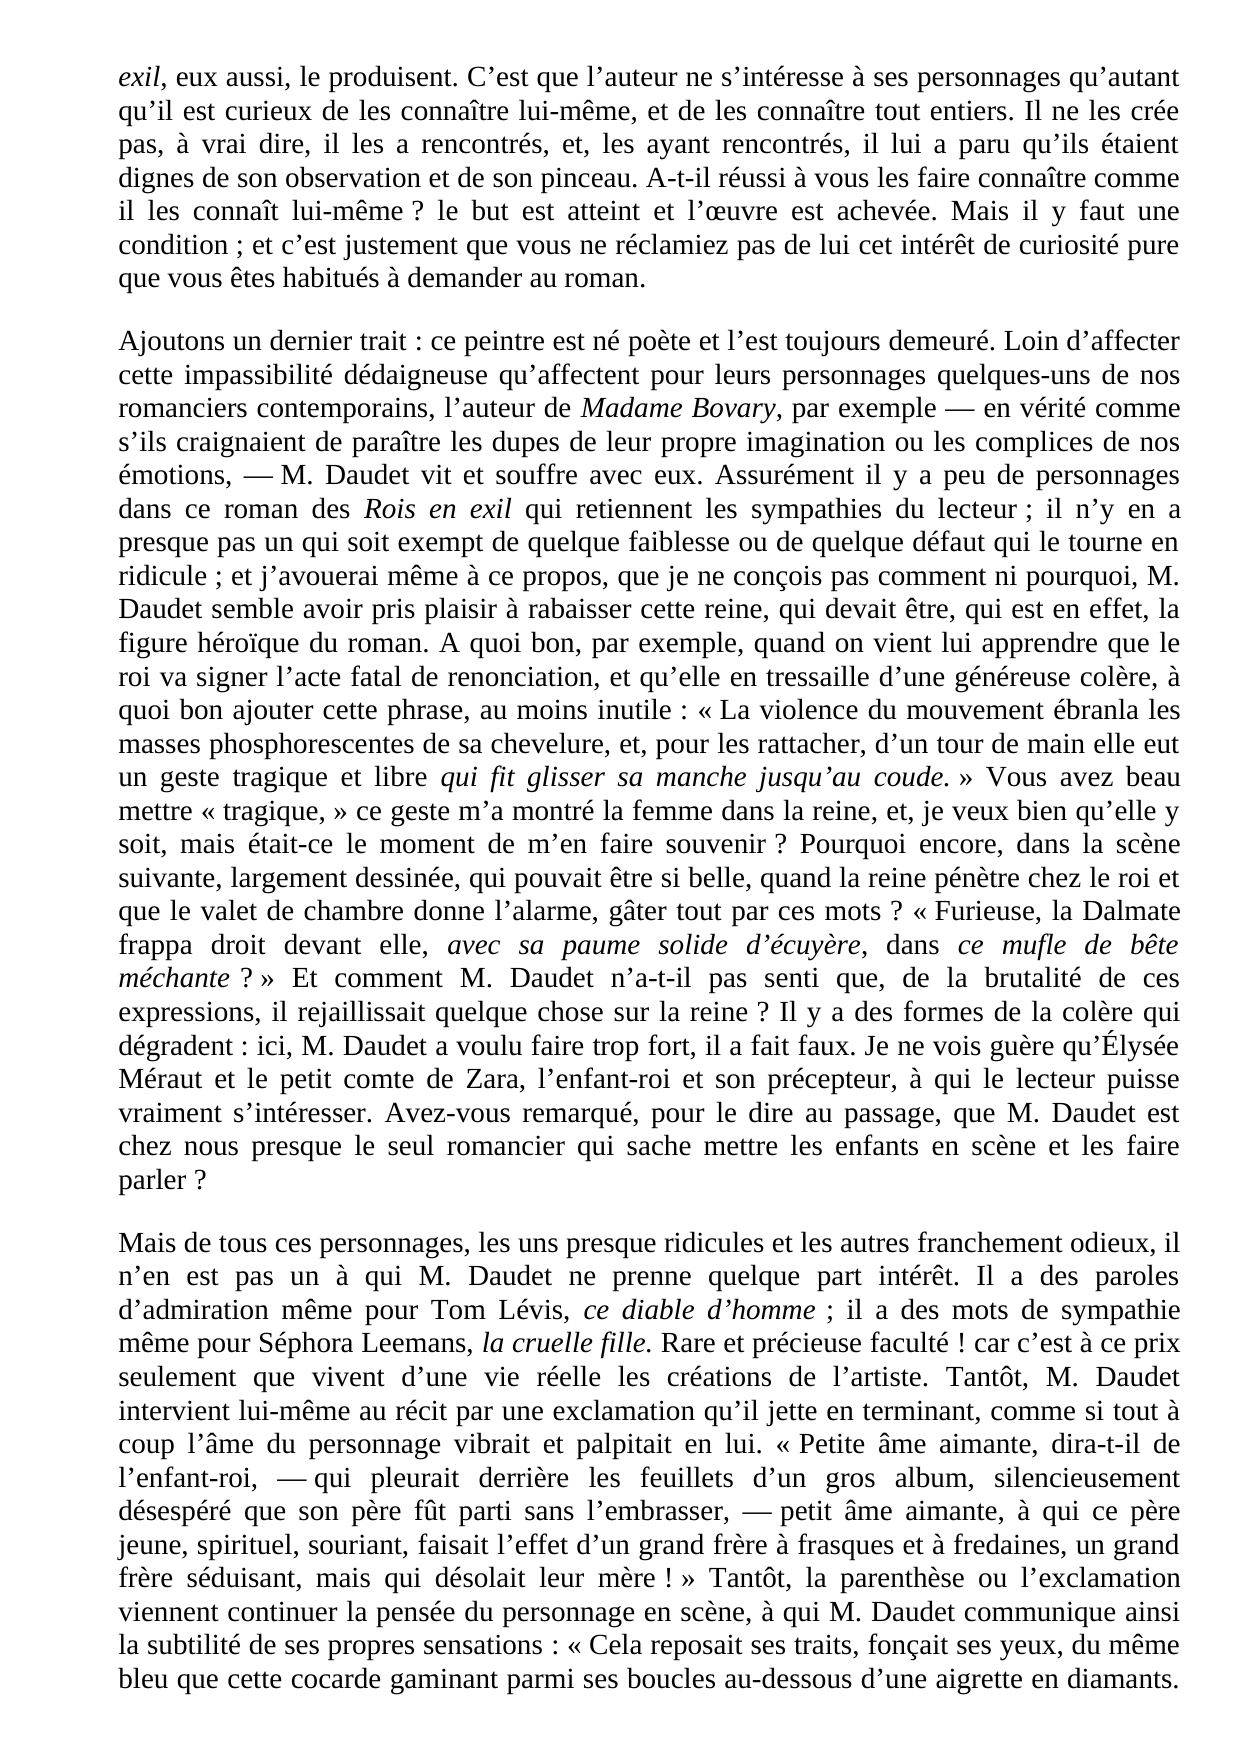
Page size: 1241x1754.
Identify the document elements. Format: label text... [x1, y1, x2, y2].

text exil, eux aussi, le produisent. C’est que l’auteur ne s’intéresse à ses personnages qu’autant qu’il est curieux de les connaître lui-même, et de les connaître tout entiers. Il ne les crée pas, à vrai dire, il les a rencontrés, et, les ayant rencontrés, il lui a paru qu’ils étaient dignes de son observation et de son pinceau. A-t-il réussi à vous les faire connaître comme il les connaît lui-même ? le but est atteint et l’œuvre est achevée. Mais il y faut une condition ; et c’est justement que vous ne réclamiez pas de lui cet intérêt de curiosité pure que vous êtes habitués à demander au roman. [118, 59, 1181, 294]
text Ajoutons un dernier trait : ce peintre est né poète et l’est toujours demeuré. Loin d’affecter cette impassibilité dédaigneuse qu’affectent pour leurs personnages quelques-uns de nos romanciers contemporains, l’auteur de Madame Bovary, par exemple — en vérité comme s’ils craignaient de paraître les dupes de leur propre imagination ou les complices de nos émotions, — M. Daudet vit et souffre avec eux. Assurément il y a peu de personnages dans ce roman des Rois en exil qui retiennent les sympathies du lecteur ; il n’y en a presque pas un qui soit exempt de quelque faiblesse ou de quelque défaut qui le tourne en ridicule ; et j’avouerai même à ce propos, que je ne conçois pas comment ni pourquoi, M. Daudet semble avoir pris plaisir à rabaisser cette reine, qui devait être, qui est en effet, la figure héroïque du roman. A quoi bon, par exemple, quand on vient lui apprendre que le roi va signer l’acte fatal de renonciation, et qu’elle en tressaille d’une généreuse colère, à quoi bon ajouter cette phrase, au moins inutile : « La violence du mouvement ébranla les masses phosphorescentes de sa chevelure, et, pour les rattacher, d’un tour de main elle eut un geste tragique et libre qui fit glisser sa manche jusqu’au coude. » Vous avez beau mettre « tragique, » ce geste m’a montré la femme dans la reine, et, je veux bien qu’elle y soit, mais était-ce le moment de m’en faire souvenir ? Pourquoi encore, dans la scène suivante, largement dessinée, qui pouvait être si belle, quand la reine pénètre chez le roi et que le valet de chambre donne l’alarme, gâter tout par ces mots ? « Furieuse, la Dalmate frappa droit devant elle, avec sa paume solide d’écuyère, dans ce mufle de bête méchante ? » Et comment M. Daudet n’a-t-il pas senti que, de la brutalité de ces expressions, il rejaillissait quelque chose sur la reine ? Il y a des formes de la colère qui dégradent : ici, M. Daudet a voulu faire trop fort, il a fait faux. Je ne vois guère qu’Élysée Méraut et le petit comte de Zara, l’enfant-roi et son précepteur, à qui le lecteur puisse vraiment s’intéresser. Avez-vous remarqué, pour le dire au passage, que M. Daudet est chez nous presque le seul romancier qui sache mettre les enfants en scène et les faire parler ? [118, 323, 1181, 1195]
text Mais de tous ces personnages, les uns presque ridicules et les autres franchement odieux, il n’en est pas un à qui M. Daudet ne prenne quelque part intérêt. Il a des paroles d’admiration même pour Tom Lévis, ce diable d’homme ; il a des mots de sympathie même pour Séphora Leemans, la cruelle fille. Rare et précieuse faculté ! car c’est à ce prix seulement que vivent d’une vie réelle les créations de l’artiste. Tantôt, M. Daudet intervient lui-même au récit par une exclamation qu’il jette en terminant, comme si tout à coup l’âme du personnage vibrait et palpitait en lui. « Petite âme aimante, dira-t-il de l’enfant-roi, — qui pleurait derrière les feuillets d’un gros album, silencieusement désespéré que son père fût parti sans l’embrasser, — petit âme aimante, à qui ce père jeune, spirituel, souriant, faisait l’effet d’un grand frère à frasques et à fredaines, un grand frère séduisant, mais qui désolait leur mère ! » Tantôt, la parenthèse ou l’exclamation viennent continuer la pensée du personnage en scène, à qui M. Daudet communique ainsi la subtilité de ses propres sensations : « Cela reposait ses traits, fonçait ses yeux, du même bleu que cette cocarde gaminant parmi ses boucles au-dessous d’une aigrette en diamants. [118, 1225, 1181, 1694]
